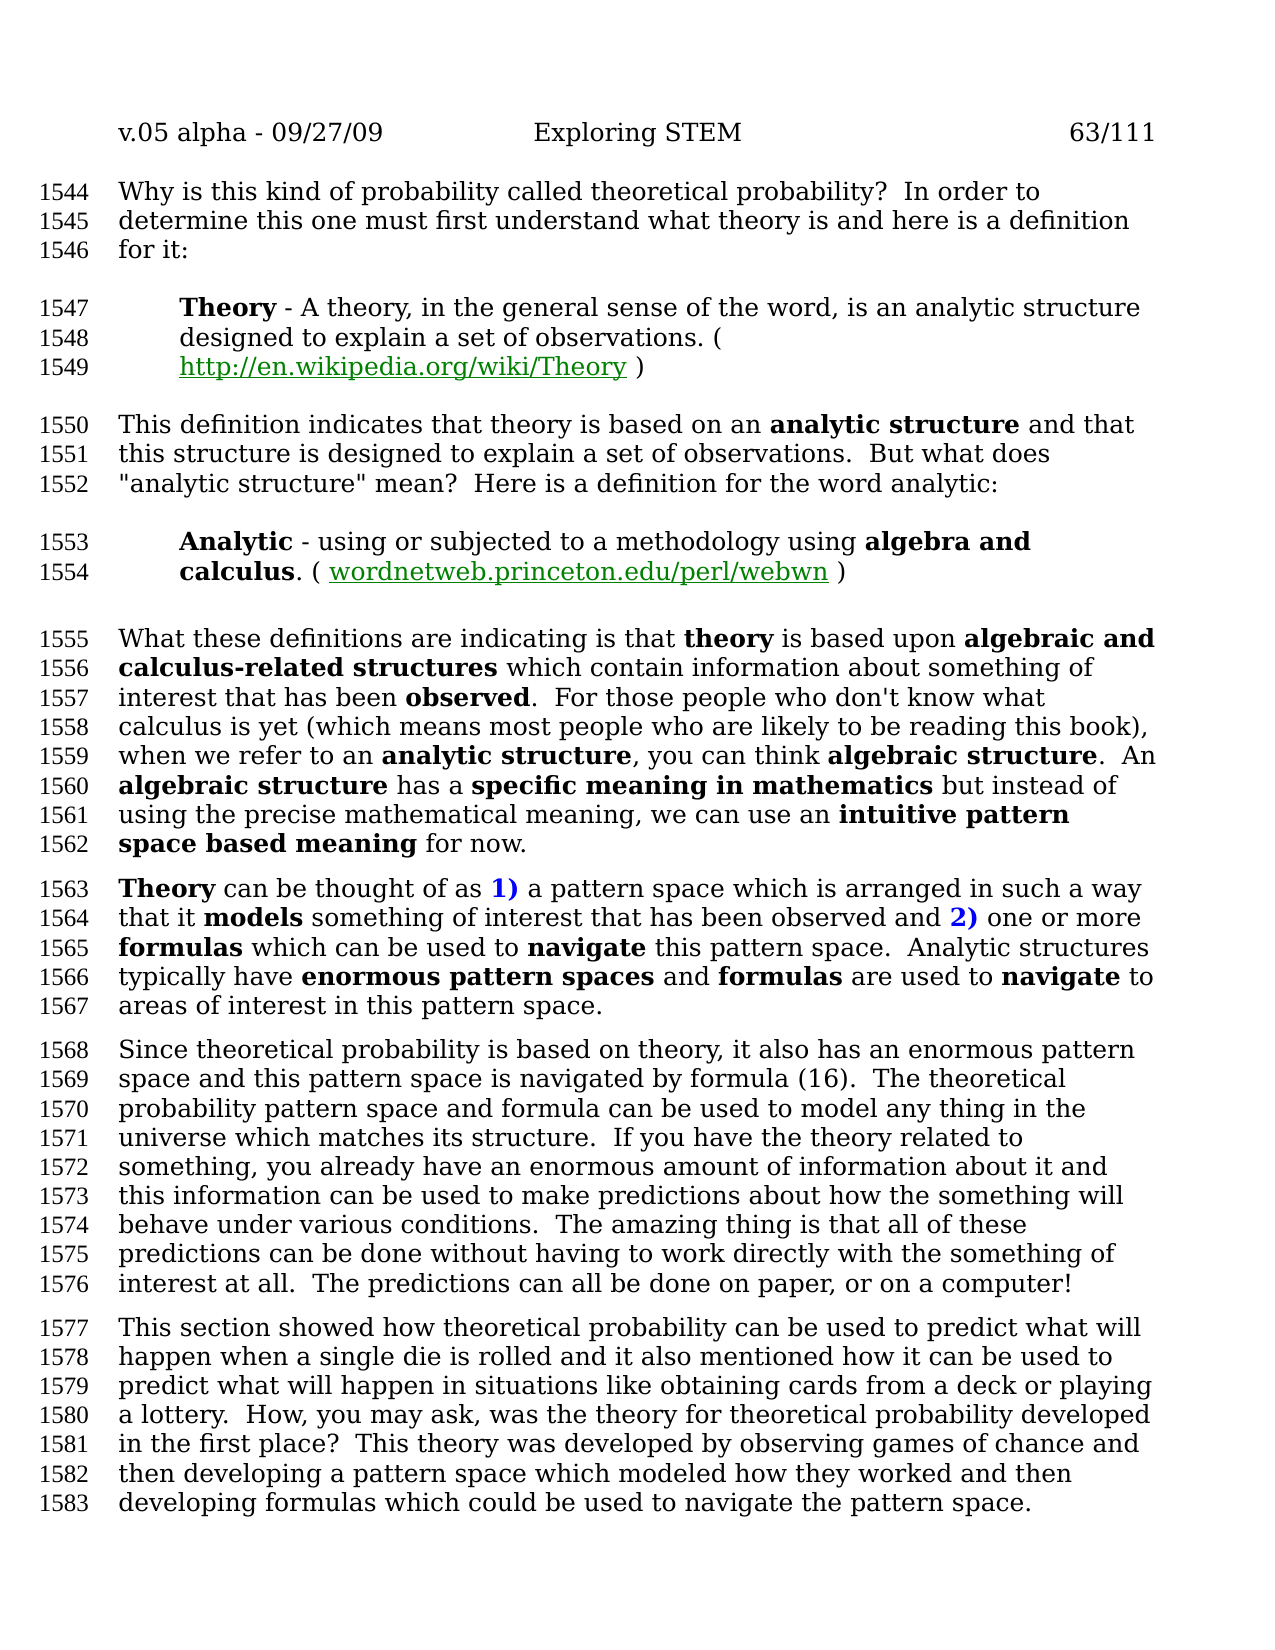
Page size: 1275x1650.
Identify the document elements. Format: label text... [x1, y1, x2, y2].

text Theory - A theory, in the general sense of the word, is an analytic structure designed to explain a set of observations. ( http://en.wikipedia.org/wiki/Theory ) [179, 293, 1157, 381]
text What these definitions are indicating is that theory is based upon algebraic and calculus-related structures which contain information about something of interest that has been observed. For those people who don't know what calculus is yet (which means most people who are likely to be reading this book), when we refer to an analytic structure, you can think algebraic structure. An algebraic structure has a specific meaning in mathematics but instead of using the precise mathematical meaning, we can use an intuitive pattern space based meaning for now. [118, 624, 1157, 859]
text This definition indicates that theory is based on an analytic structure and that this structure is designed to explain a set of observations. But what does "analytic structure" mean? Here is a definition for the word analytic: [118, 410, 1157, 498]
text Analytic - using or subjected to a methodology using algebra and calculus. ( wordnetweb.princeton.edu/perl/webwn ) [179, 527, 1157, 586]
text Why is this kind of probability called theoretical probability? In order to determine this one must first understand what theory is and here is a definition for it: [118, 177, 1157, 264]
text This section showed how theoretical probability can be used to predict what will happen when a single die is rolled and it also mentioned how it can be used to predict what will happen in situations like obtaining cards from a deck or playing a lottery. How, you may ask, was the theory for theoretical probability developed in the first place? This theory was developed by observing games of chance and then developing a pattern space which modeled how they worked and then developing formulas which could be used to navigate the pattern space. [118, 1313, 1157, 1517]
text Theory can be thought of as 1) a pattern space which is arranged in such a way that it models something of interest that has been observed and 2) one or more formulas which can be used to navigate this pattern space. Analytic structures typically have enormous pattern spaces and formulas are used to navigate to areas of interest in this pattern space. [118, 874, 1157, 1021]
text Since theoretical probability is based on theory, it also has an enormous pattern space and this pattern space is navigated by formula (16). The theoretical probability pattern space and formula can be used to model any thing in the universe which matches its structure. If you have the theory related to something, you already have an enormous amount of information about it and this information can be used to make predictions about how the something will behave under various conditions. The amazing thing is that all of these predictions can be done without having to work directly with the something of interest at all. The predictions can all be done on paper, or on a computer! [118, 1036, 1157, 1298]
